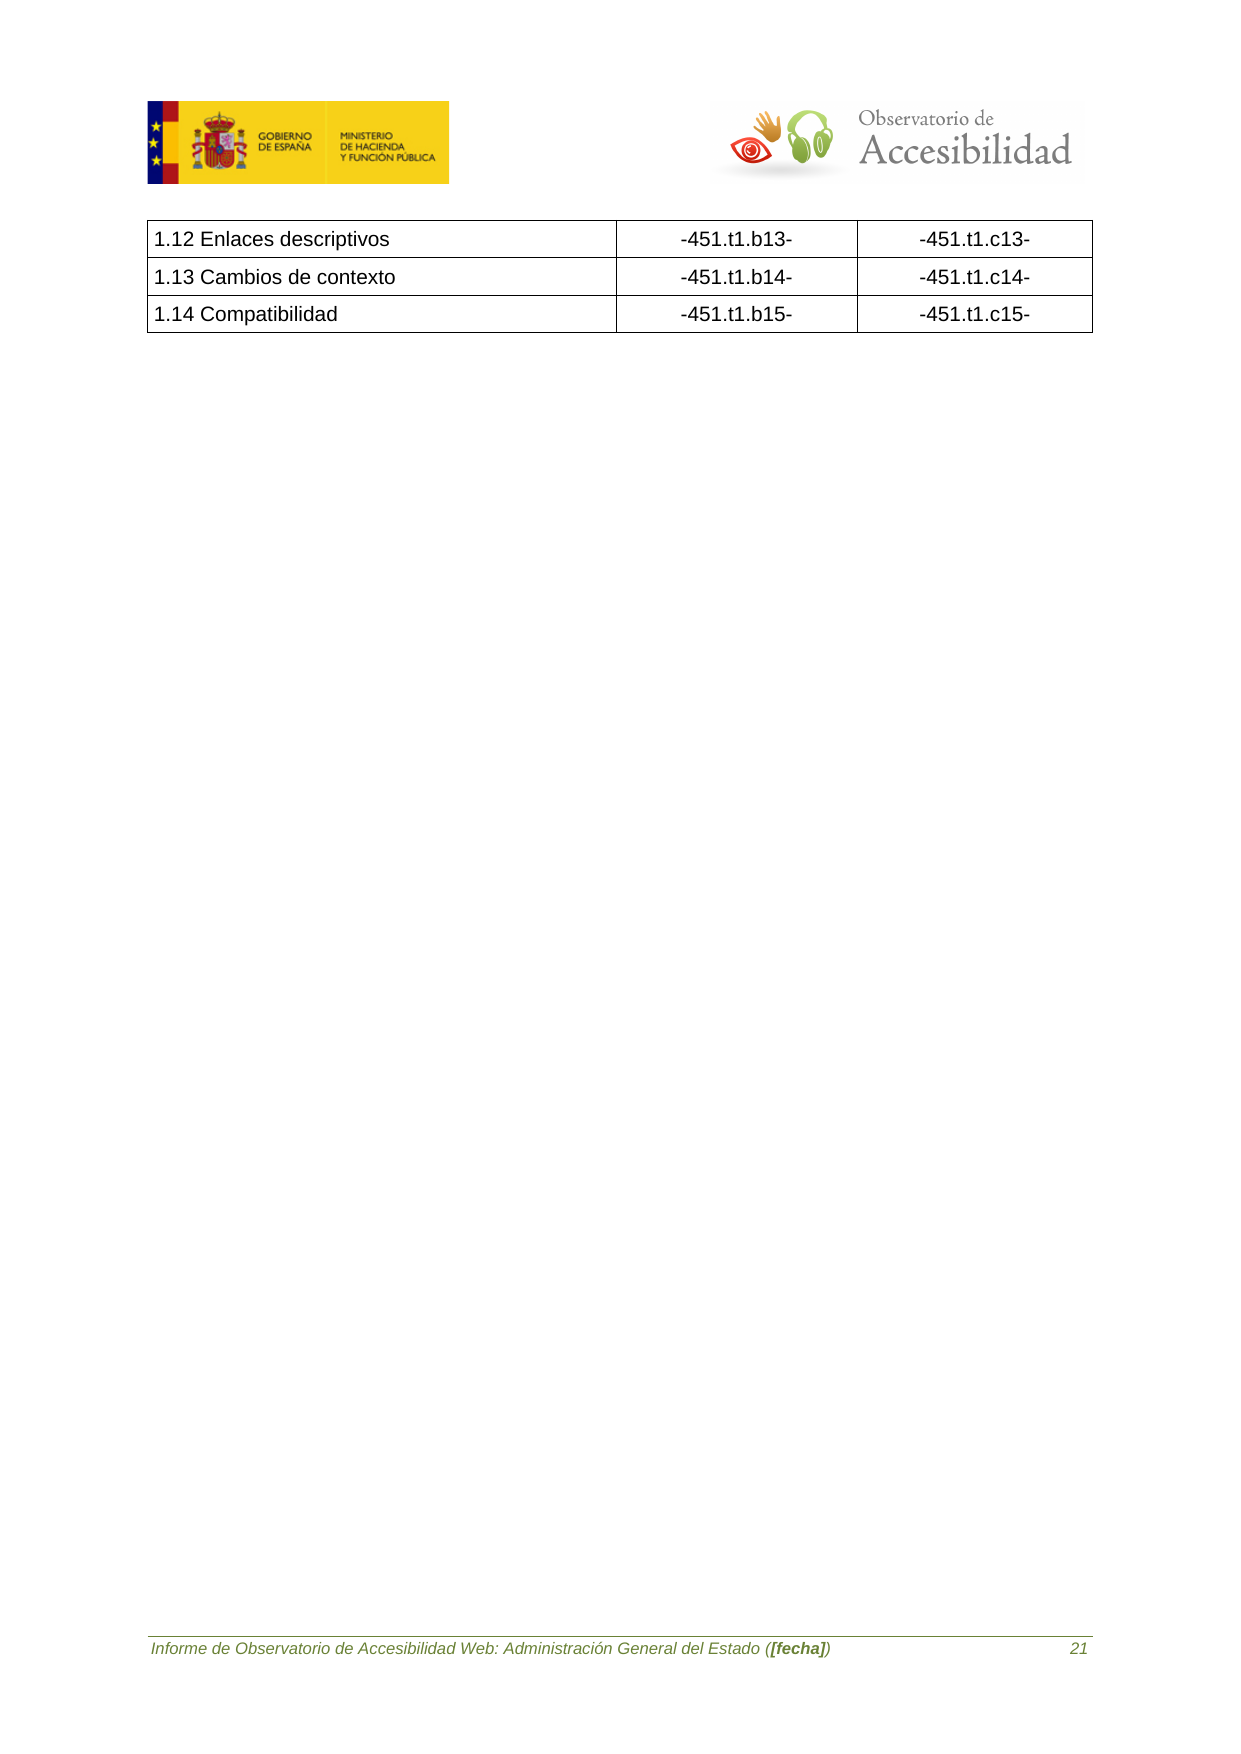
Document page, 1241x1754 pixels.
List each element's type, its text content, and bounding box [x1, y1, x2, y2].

table_cell -451.t1.c13- [858, 221, 1092, 257]
table_cell -451.t1.c14- [858, 258, 1092, 295]
table_cell -451.t1.b15- [617, 296, 857, 332]
picture [710, 101, 1086, 184]
picture [147, 101, 450, 184]
table_cell 1.12 Enlaces descriptivos [148, 221, 616, 257]
table_cell -451.t1.b14- [617, 258, 857, 295]
table_cell 1.13 Cambios de contexto [148, 258, 616, 295]
table_cell -451.t1.c15- [858, 296, 1092, 332]
table_cell -451.t1.b13- [617, 221, 857, 257]
table_cell 1.14 Compatibilidad [148, 296, 616, 332]
